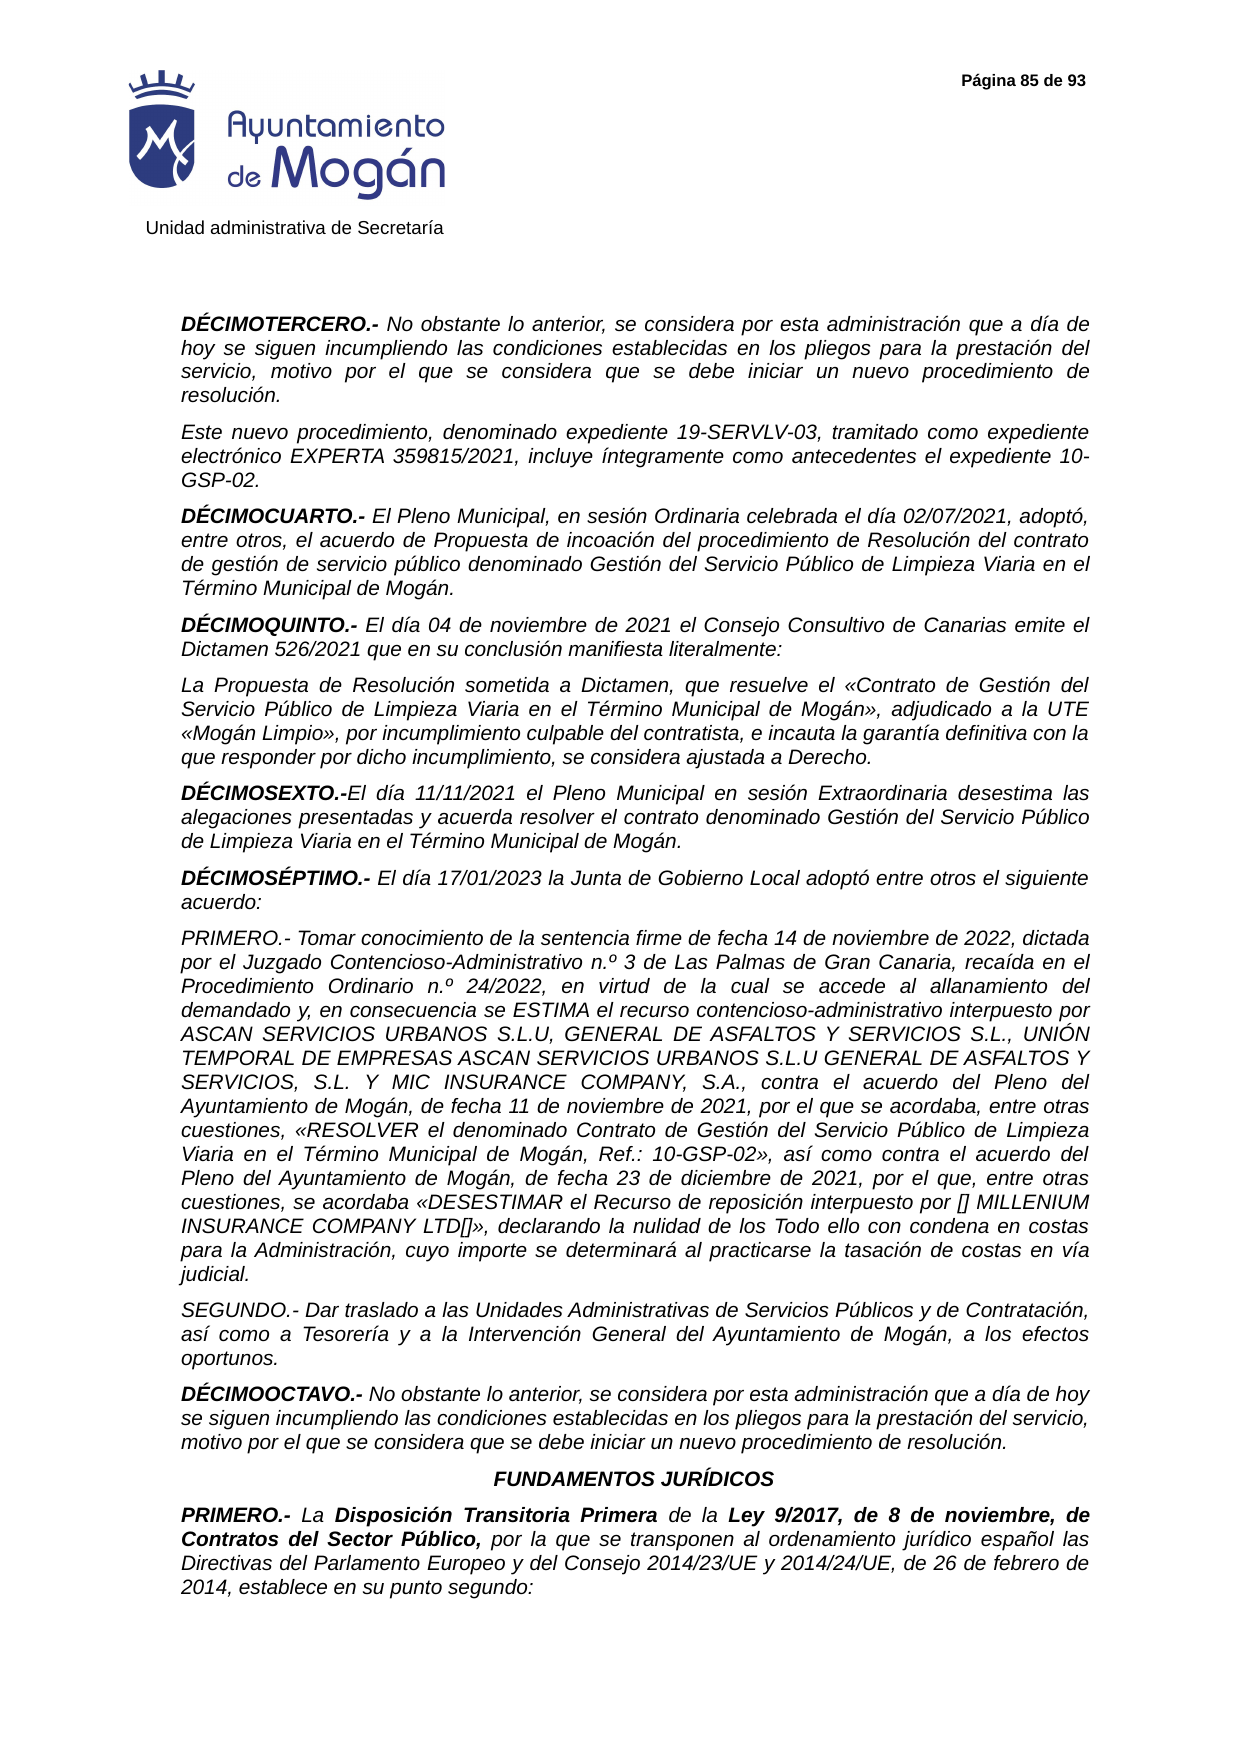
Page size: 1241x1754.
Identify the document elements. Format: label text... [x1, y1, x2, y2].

text SEGUNDO.- Dar traslado a las Unidades Administrativas de Servicios Públicos y de Contratación, así como a Tesorería y a la Intervención General del Ayuntamiento de Mogán, a los efectos oportunos. [181, 1298, 1092, 1370]
text DÉCIMOQUINTO.- El día 04 de noviembre de 2021 el Consejo Consultivo de Canarias emite el Dictamen 526/2021 que en su conclusión manifiesta literalmente: [181, 612, 1092, 660]
text DÉCIMOTERCERO.- No obstante lo anterior, se considera por esta administración que a día de hoy se siguen incumpliendo las condiciones establecidas en los pliegos para la prestación del servicio, motivo por el que se considera que se debe iniciar un nuevo procedimiento de resolución. [181, 311, 1092, 407]
text PRIMERO.- Tomar conocimiento de la sentencia firme de fecha 14 de noviembre de 2022, dictada por el Juzgado Contencioso-Administrativo n.º 3 de Las Palmas de Gran Canaria, recaída en el Procedimiento Ordinario n.º 24/2022, en virtud de la cual se accede al allanamiento del demandado y, en consecuencia se ESTIMA el recurso contencioso-administrativo interpuesto por ASCAN SERVICIOS URBANOS S.L.U, GENERAL DE ASFALTOS Y SERVICIOS S.L., UNIÓN TEMPORAL DE EMPRESAS ASCAN SERVICIOS URBANOS S.L.U GENERAL DE ASFALTOS Y SERVICIOS, S.L. Y MIC INSURANCE COMPANY, S.A., contra el acuerdo del Pleno del Ayuntamiento de Mogán, de fecha 11 de noviembre de 2021, por el que se acordaba, entre otras cuestiones, «RESOLVER el denominado Contrato de Gestión del Servicio Público de Limpieza Viaria en el Término Municipal de Mogán, Ref.: 10-GSP-02», así como contra el acuerdo del Pleno del Ayuntamiento de Mogán, de fecha 23 de diciembre de 2021, por el que, entre otras cuestiones, se acordaba «DESESTIMAR el Recurso de reposición interpuesto por [] MILLENIUM INSURANCE COMPANY LTD[]», declarando la nulidad de los Todo ello con condena en costas para la Administración, cuyo importe se determinará al practicarse la tasación de costas en vía judicial. [181, 926, 1092, 1285]
text DÉCIMOOCTAVO.- No obstante lo anterior, se considera por esta administración que a día de hoy se siguen incumpliendo las condiciones establecidas en los pliegos para la prestación del servicio, motivo por el que se considera que se debe iniciar un nuevo procedimiento de resolución. [181, 1382, 1092, 1454]
text Este nuevo procedimiento, denominado expediente 19-SERVLV-03, tramitado como expediente electrónico EXPERTA 359815/2021, incluye íntegramente como antecedentes el expediente 10-GSP-02. [181, 420, 1092, 492]
text DÉCIMOSEXTO.-El día 11/11/2021 el Pleno Municipal en sesión Extraordinaria desestima las alegaciones presentadas y acuerda resolver el contrato denominado Gestión del Servicio Público de Limpieza Viaria en el Término Municipal de Mogán. [181, 781, 1092, 853]
text PRIMERO.- La Disposición Transitoria Primera de la Ley 9/2017, de 8 de noviembre, de Contratos del Sector Público, por la que se transponen al ordenamiento jurídico español las Directivas del Parlamento Europeo y del Consejo 2014/23/UE y 2014/24/UE, de 26 de febrero de 2014, establece en su punto segundo: [181, 1503, 1092, 1599]
text FUNDAMENTOS JURÍDICOS [181, 1467, 1092, 1491]
text DÉCIMOCUARTO.- El Pleno Municipal, en sesión Ordinaria celebrada el día 02/07/2021, adoptó, entre otros, el acuerdo de Propuesta de incoación del procedimiento de Resolución del contrato de gestión de servicio público denominado Gestión del Servicio Público de Limpieza Viaria en el Término Municipal de Mogán. [181, 504, 1092, 600]
picture [128, 70, 445, 206]
text DÉCIMOSÉPTIMO.- El día 17/01/2023 la Junta de Gobierno Local adoptó entre otros el siguiente acuerdo: [181, 866, 1092, 913]
text La Propuesta de Resolución sometida a Dictamen, que resuelve el «Contrato de Gestión del Servicio Público de Limpieza Viaria en el Término Municipal de Mogán», adjudicado a la UTE «Mogán Limpio», por incumplimiento culpable del contratista, e incauta la garantía definitiva con la que responder por dicho incumplimiento, se considera ajustada a Derecho. [181, 673, 1092, 769]
